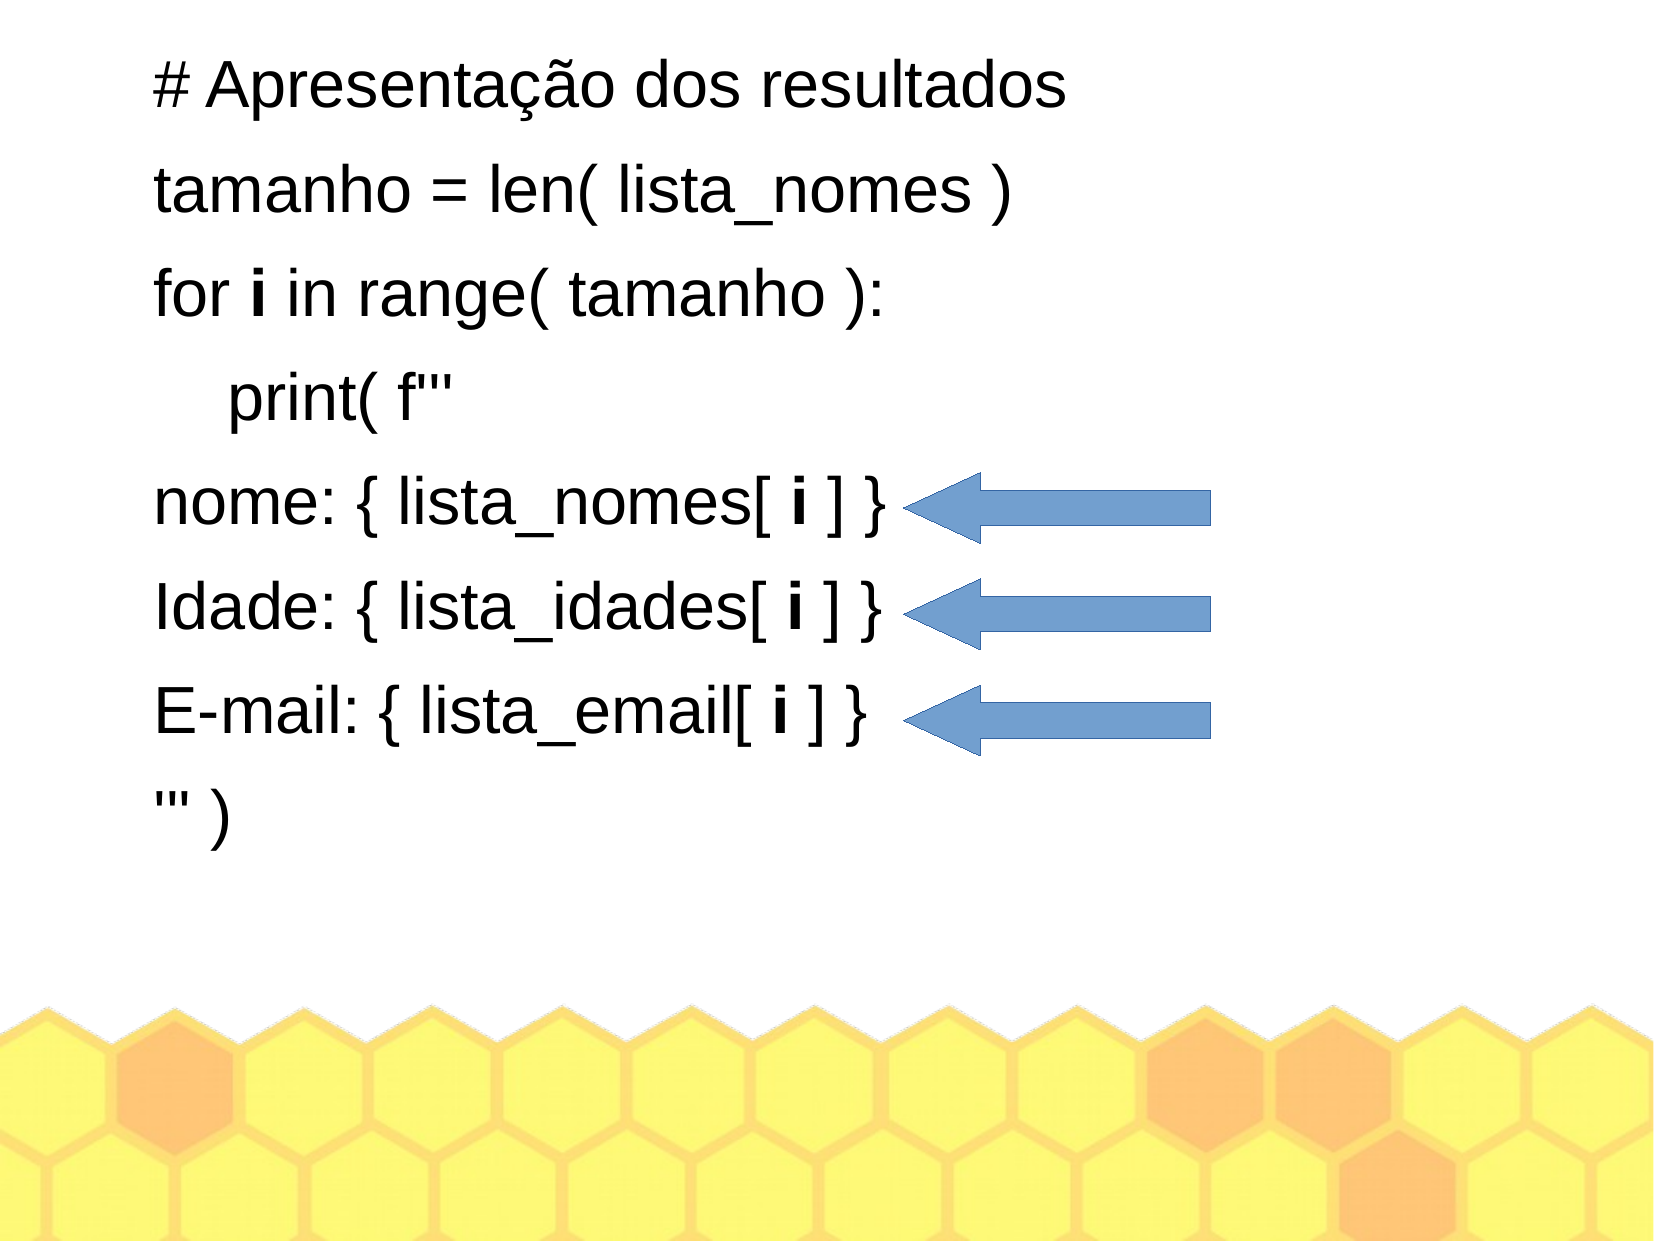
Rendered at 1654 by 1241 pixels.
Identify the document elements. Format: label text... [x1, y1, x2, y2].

picture [0, 1001, 1654, 1241]
text_box [903, 472, 1211, 544]
list # Apresentação dos resultados tamanho = len( lista_nomes ) for i in range( tamanho ): print( f''' nome: { lista_nomes[ i ] } Idade: { lista_idades[ i ] } E-mail: { lista_email[ i ] } ''' ) [82, 47, 1571, 1205]
text_box [903, 685, 1211, 756]
text_box [903, 578, 1211, 650]
